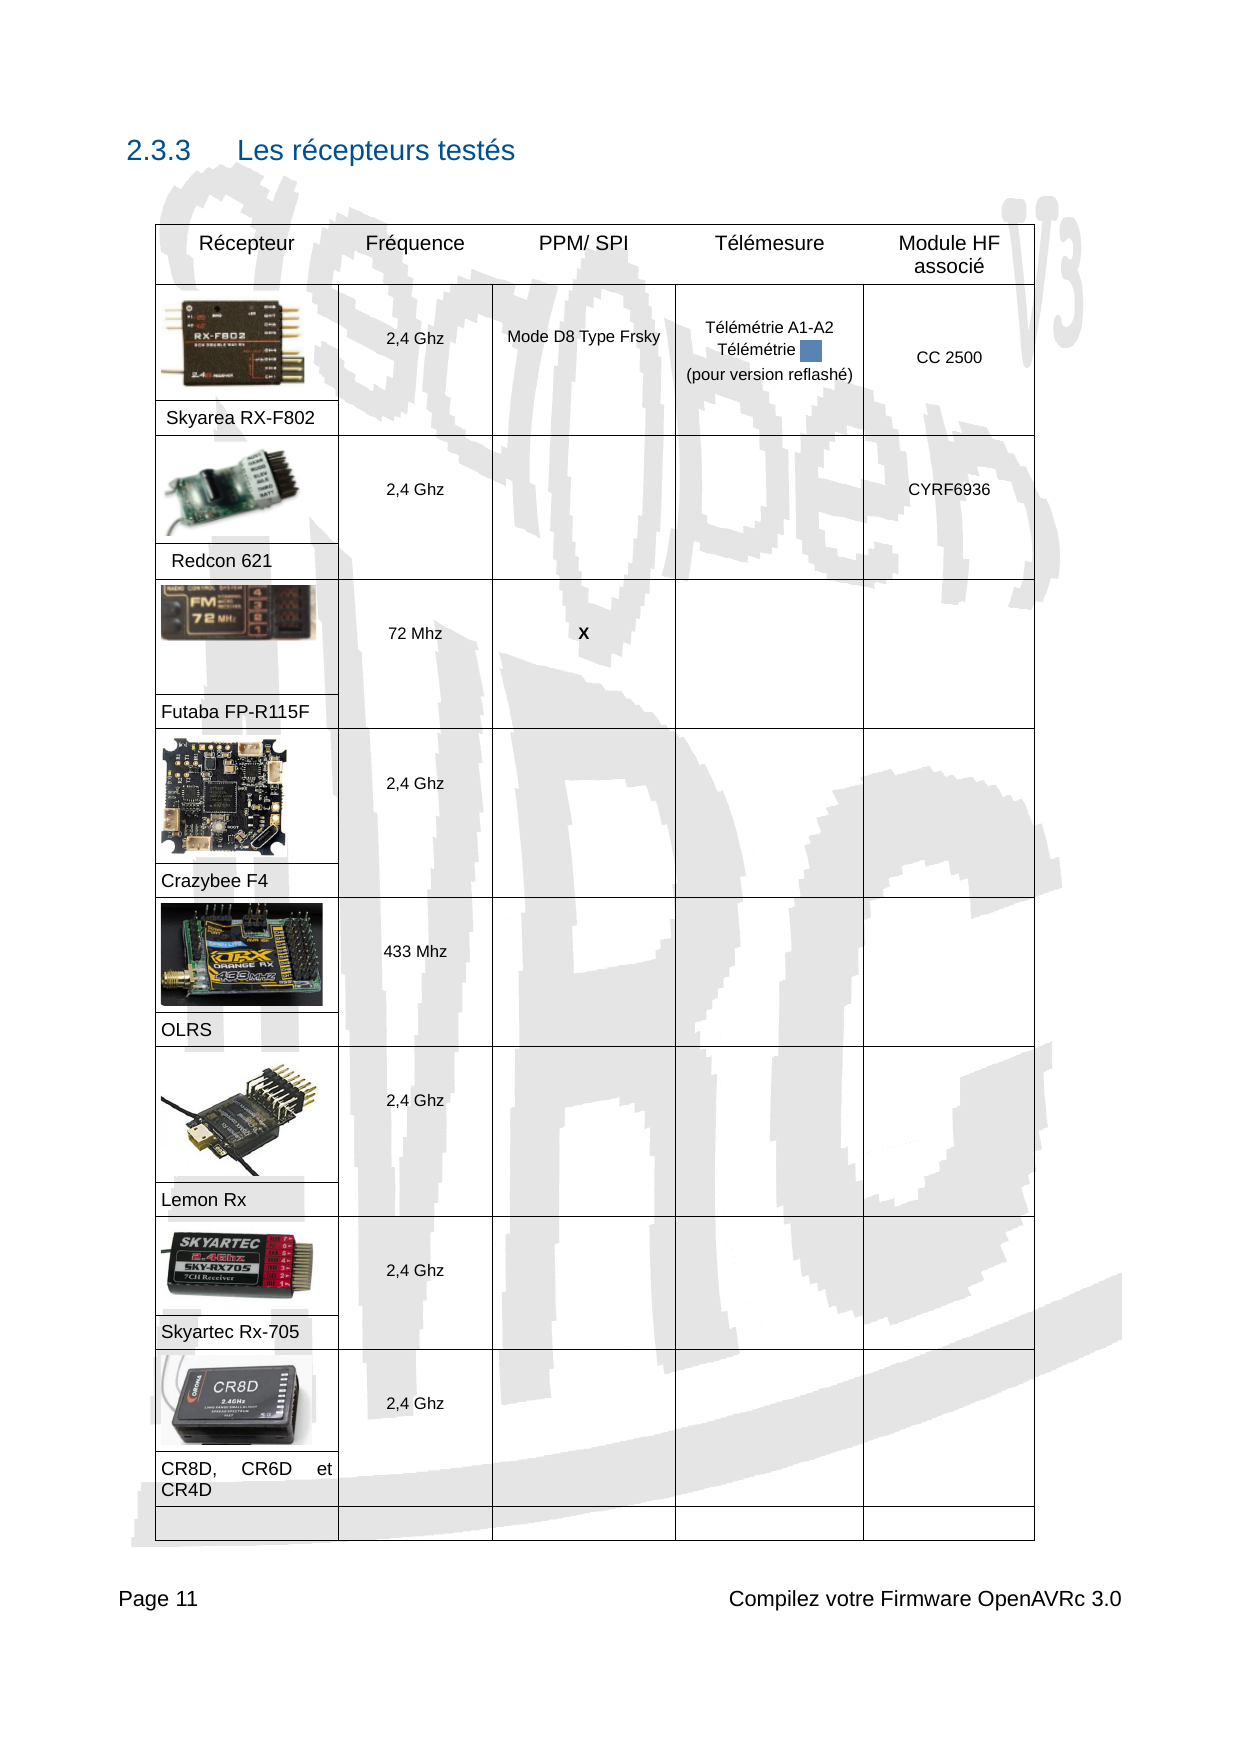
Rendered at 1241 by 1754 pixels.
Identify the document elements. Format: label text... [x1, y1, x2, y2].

table_cell OLRS [156, 1013, 338, 1046]
table_cell [156, 1350, 338, 1451]
table_cell [493, 729, 675, 897]
table_header Module HF associé [864, 225, 1034, 284]
table_cell [676, 1047, 863, 1216]
picture [160, 1222, 317, 1309]
table_cell [864, 729, 1034, 897]
table_cell [864, 580, 1034, 728]
table_cell 2,4 Ghz [339, 1047, 492, 1216]
table_cell 72 Mhz [339, 580, 492, 728]
table_cell [864, 1217, 1034, 1349]
table_cell 2,4 Ghz [339, 1350, 492, 1506]
table_cell [156, 1047, 338, 1182]
table_cell [493, 898, 675, 1046]
table_cell X [493, 580, 675, 728]
table_cell CR8D, CR6D et CR4D [156, 1452, 338, 1506]
table_cell CYRF6936 [864, 436, 1034, 579]
table_header Fréquence [338, 225, 492, 284]
table_cell 2,4 Ghz [339, 1217, 492, 1349]
subtitle Les récepteurs testés [118, 133, 1122, 166]
table_cell Futaba FP-R115F [156, 695, 338, 728]
picture [160, 1052, 325, 1176]
table_cell [864, 1507, 1034, 1540]
table_header Récepteur [156, 225, 338, 284]
table_cell [493, 1507, 675, 1540]
table_cell Skyarea RX-F802 [156, 401, 338, 435]
table_cell [676, 580, 863, 728]
table_cell [156, 436, 338, 543]
table_cell [156, 729, 338, 863]
table_header Télémesure [675, 225, 864, 284]
table_cell [156, 580, 338, 694]
table_cell [864, 898, 1034, 1046]
table_cell [156, 1507, 338, 1540]
table_cell [676, 1217, 863, 1349]
table_cell [493, 1047, 675, 1216]
table_header PPM/ SPI [492, 225, 675, 284]
table_cell CC 2500 [864, 285, 1034, 435]
picture [161, 585, 316, 640]
table_cell 433 Mhz [339, 898, 492, 1046]
table_cell 2,4 Ghz [339, 729, 492, 897]
table_cell 2,4 Ghz [339, 285, 492, 435]
table_cell [493, 1350, 675, 1506]
picture [160, 903, 323, 1006]
table_cell [864, 1350, 1034, 1506]
table_cell [339, 1507, 492, 1540]
table_cell [676, 1350, 863, 1506]
table_cell [864, 1047, 1034, 1216]
table_cell Crazybee F4 [156, 864, 338, 897]
table_cell [493, 436, 675, 579]
table_cell Skyartec Rx-705 [156, 1316, 338, 1349]
table_cell Mode D8 Type Frsky [493, 285, 675, 435]
table_cell Redcon 621 [156, 544, 338, 579]
table_cell [156, 1217, 338, 1314]
table_cell [676, 729, 863, 897]
picture [160, 441, 303, 536]
picture [160, 290, 305, 393]
table_cell Lemon Rx [156, 1183, 338, 1216]
table_cell [676, 1507, 863, 1540]
picture [160, 1355, 312, 1445]
table_cell [156, 285, 338, 400]
table_cell [156, 898, 338, 1012]
picture [160, 735, 288, 857]
table_cell 2,4 Ghz [339, 436, 492, 579]
table_cell [676, 898, 863, 1046]
table_cell [676, 436, 863, 579]
table_cell Télémétrie A1-A2 Télémétrie (pour version reflashé) [676, 285, 863, 435]
table_cell [493, 1217, 675, 1349]
